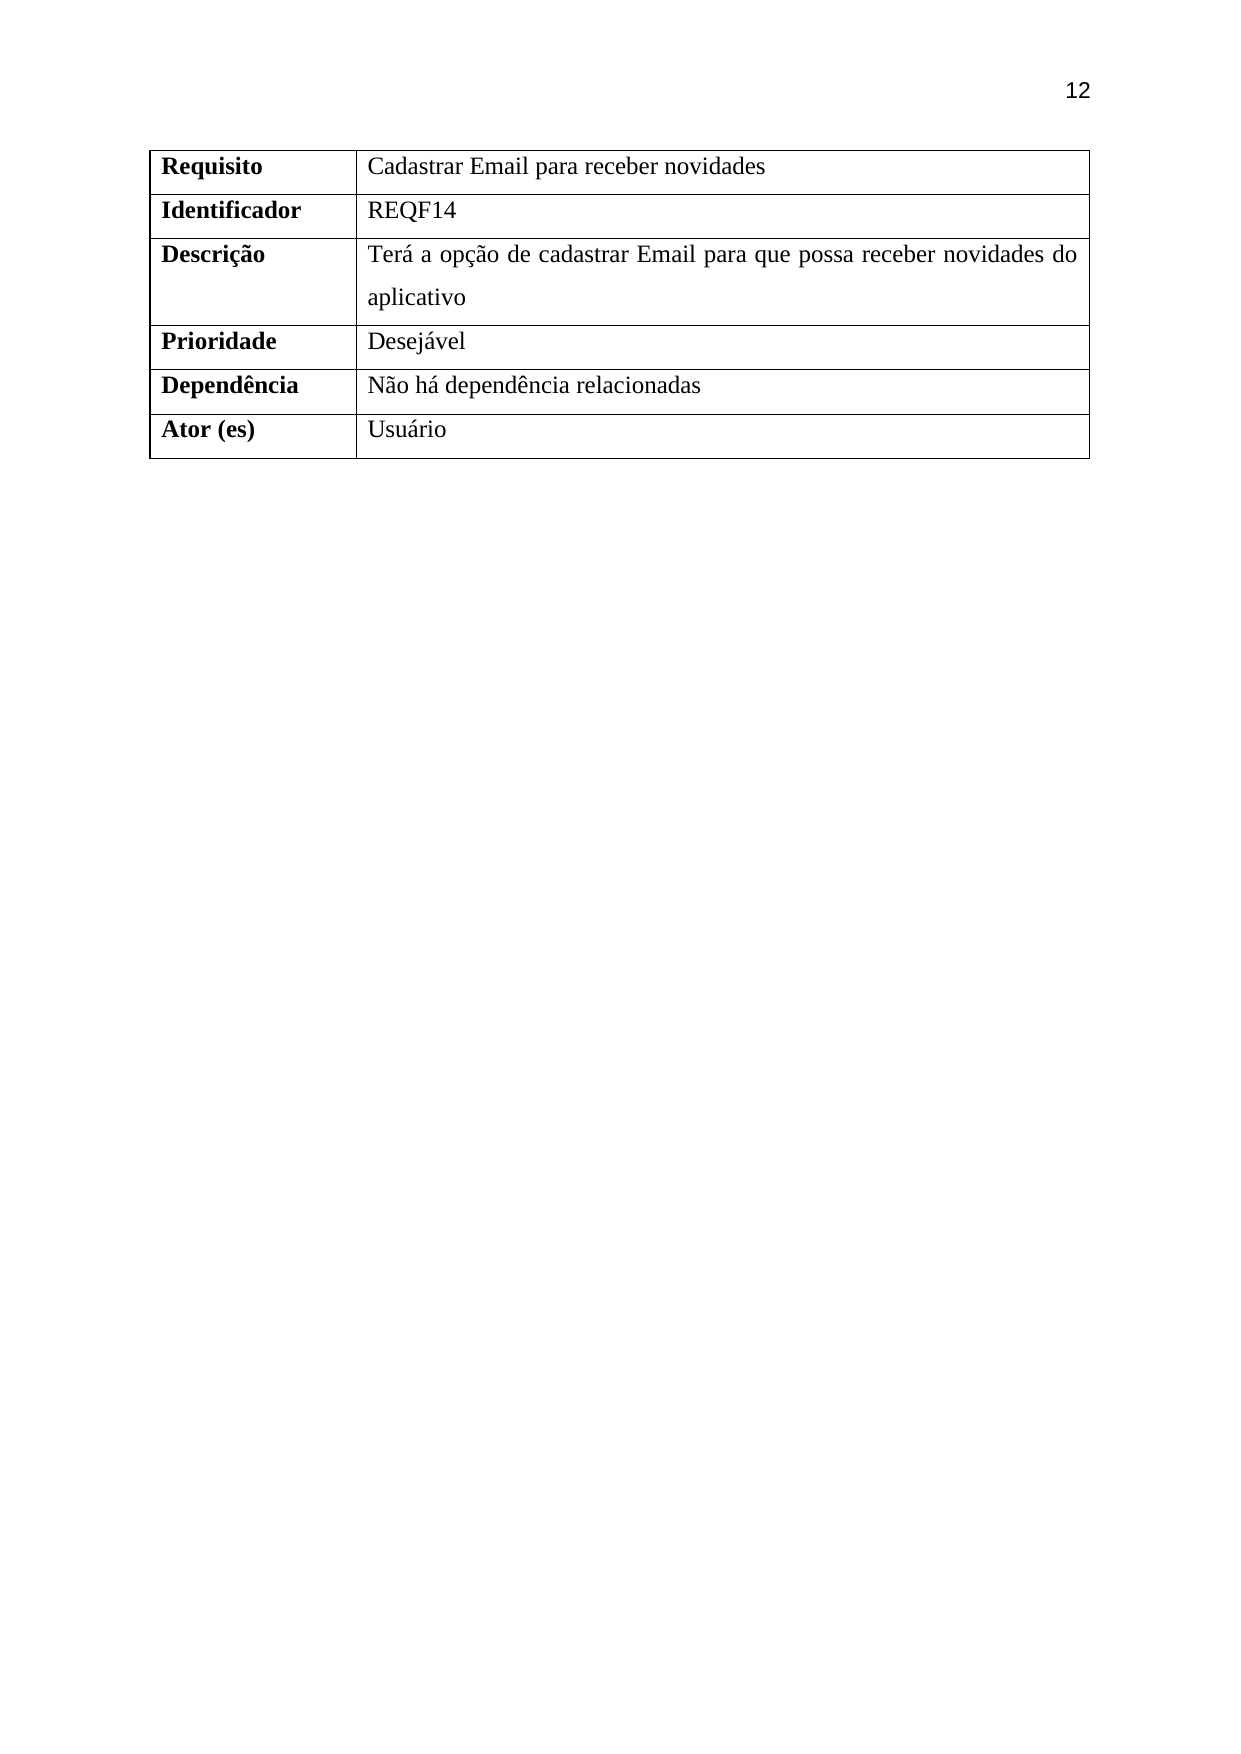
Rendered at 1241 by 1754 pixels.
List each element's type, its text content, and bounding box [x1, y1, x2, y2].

table_cell Terá a opção de cadastrar Email para que possa receber novidades do aplicativo [357, 239, 1089, 325]
table_cell Identificador [151, 195, 356, 238]
table_cell REQF14 [357, 195, 1089, 238]
table_cell Dependência [151, 370, 356, 413]
table_header Cadastrar Email para receber novidades [357, 151, 1089, 194]
table_cell Não há dependência relacionadas [357, 370, 1089, 413]
table_cell Descrição [151, 239, 356, 325]
table_cell Usuário [357, 415, 1089, 457]
table_header Requisito [151, 151, 356, 194]
table_cell Ator (es) [151, 415, 356, 457]
table_cell Prioridade [151, 326, 356, 369]
table_cell Desejável [357, 326, 1089, 369]
